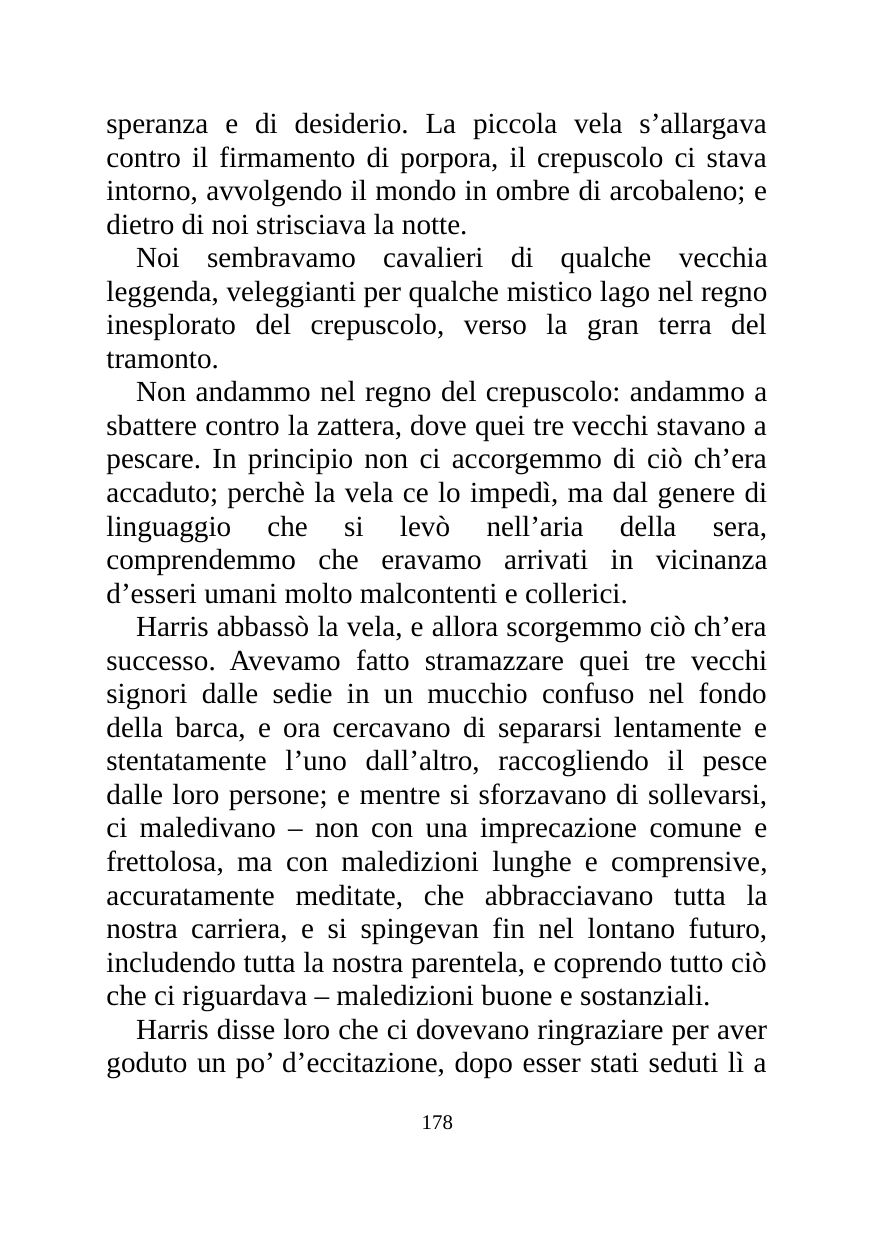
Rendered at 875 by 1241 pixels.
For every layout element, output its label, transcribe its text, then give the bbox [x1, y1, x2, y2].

text Harris disse loro che ci dovevano ringraziare per aver goduto un po’ d’eccitazione, dopo esser stati seduti lì a [106, 1012, 768, 1079]
text Noi sembravamo cavalieri di qualche vecchia leggenda, veleggianti per qualche mistico lago nel regno inesplorato del crepuscolo, verso la gran terra del tramonto. [106, 240, 768, 374]
text Non andammo nel regno del crepuscolo: andammo a sbattere contro la zattera, dove quei tre vecchi stavano a pescare. In principio non ci accorgemmo di ciò ch’era accaduto; perchè la vela ce lo impedì, ma dal genere di linguaggio che si levò nell’aria della sera, comprendemmo che eravamo arrivati in vicinanza d’esseri umani molto malcontenti e collerici. [106, 374, 768, 609]
text Harris abbassò la vela, e allora scorgemmo ciò ch’era successo. Avevamo fatto stramazzare quei tre vecchi signori dalle sedie in un mucchio confuso nel fondo della barca, e ora cercavano di separarsi lentamente e stentatamente l’uno dall’altro, raccogliendo il pesce dalle loro persone; e mentre si sforzavano di sollevarsi, ci maledivano – non con una imprecazione comune e frettolosa, ma con maledizioni lunghe e comprensive, accuratamente meditate, che abbracciavano tutta la nostra carriera, e si spingevan fin nel lontano futuro, includendo tutta la nostra parentela, e coprendo tutto ciò che ci riguardava – maledizioni buone e sostanziali. [106, 609, 768, 1012]
text speranza e di desiderio. La piccola vela s’allargava contro il firmamento di porpora, il crepuscolo ci stava intorno, avvolgendo il mondo in ombre di arcobaleno; e dietro di noi strisciava la notte. [106, 106, 768, 240]
